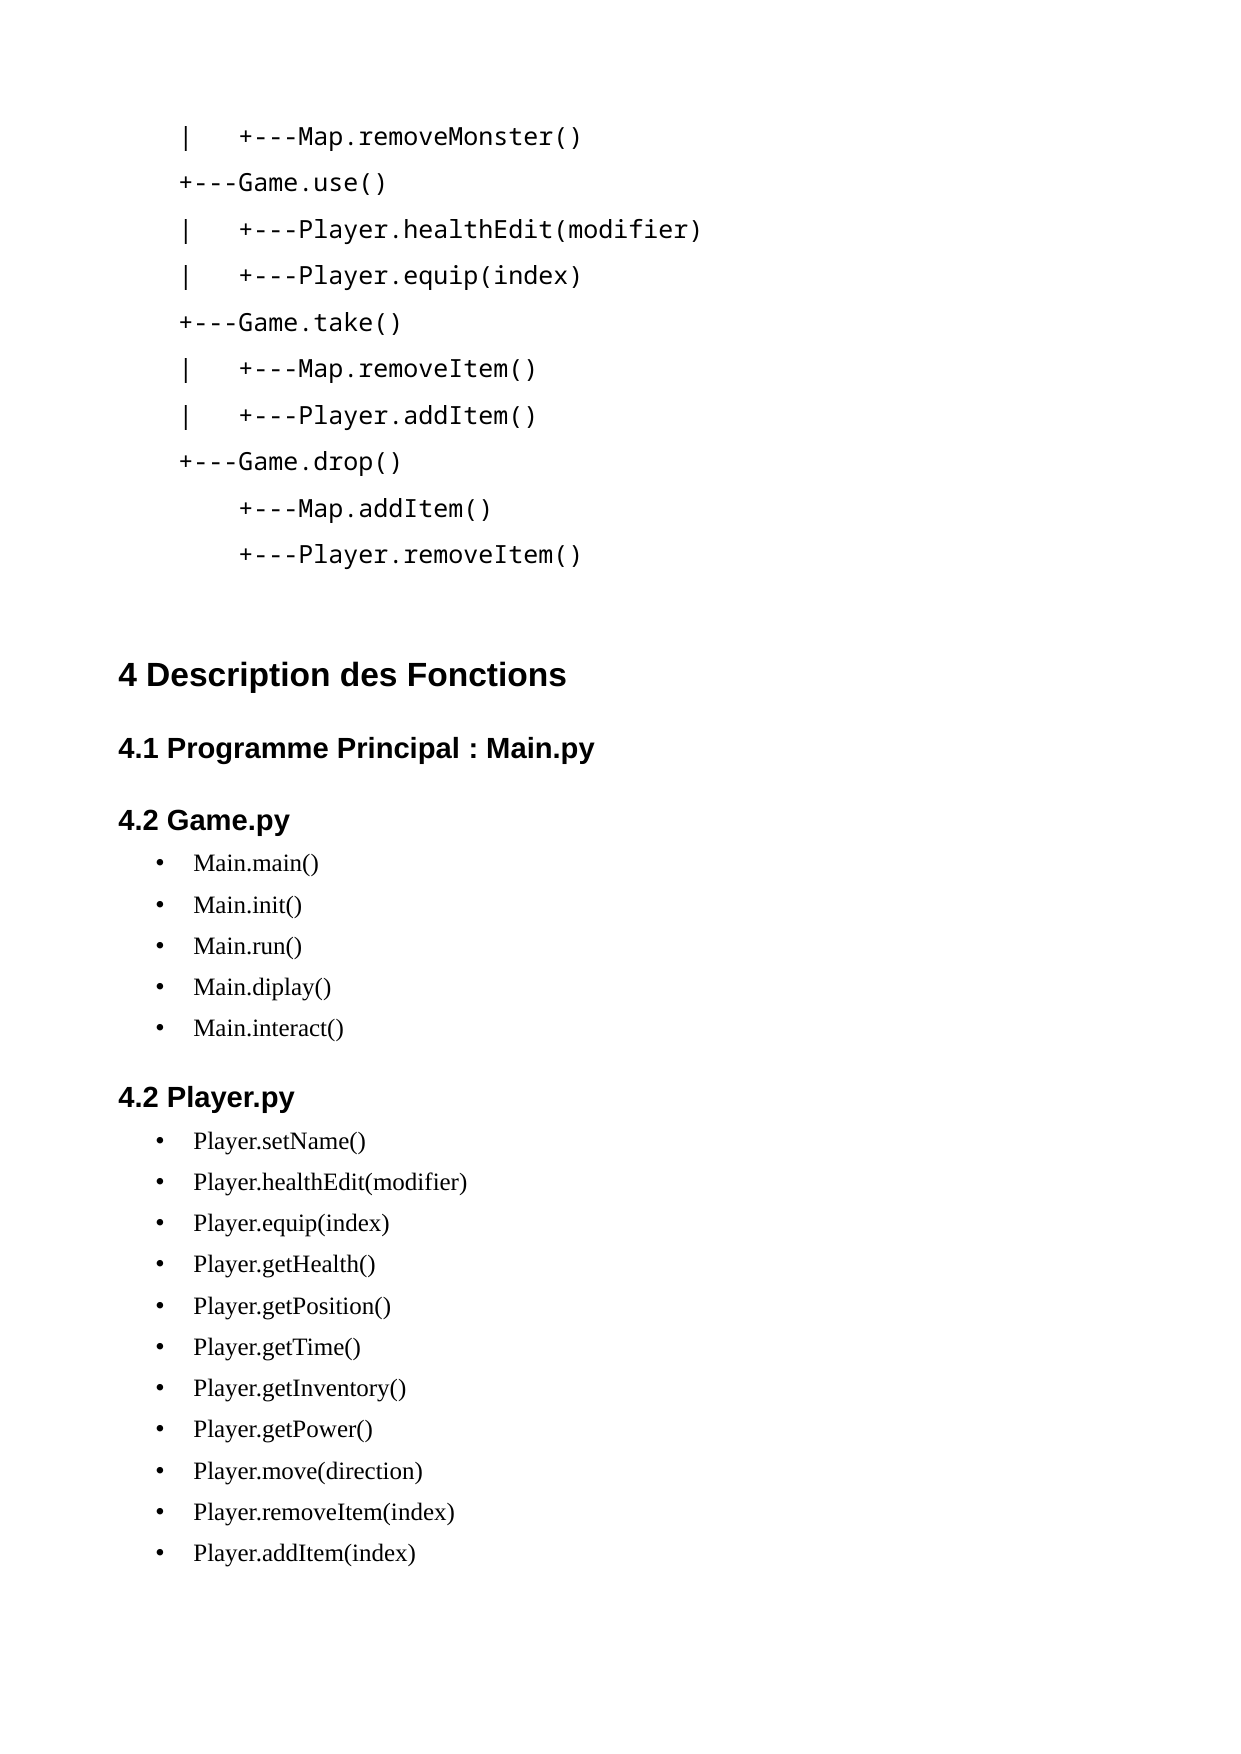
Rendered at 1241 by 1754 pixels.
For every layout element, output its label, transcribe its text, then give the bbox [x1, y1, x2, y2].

text | +---Player.equip(index) [118, 258, 1122, 292]
subtitle 4.2 Player.py [118, 1080, 1122, 1113]
list Main.interact() [156, 1013, 1122, 1042]
subtitle 4.2 Game.py [118, 802, 1122, 836]
text | +---Map.removeMonster() [118, 118, 1122, 152]
list Player.equip(index) [156, 1208, 1122, 1237]
list Main.main() [156, 848, 1122, 877]
list Player.getPosition() [156, 1291, 1122, 1319]
list Player.setName() [156, 1126, 1122, 1154]
list Player.addItem(index) [156, 1538, 1122, 1567]
list Main.diplay() [156, 972, 1122, 1001]
list Main.init() [156, 890, 1122, 918]
text +---Game.use() [118, 165, 1122, 199]
list Player.move(direction) [156, 1456, 1122, 1484]
text +---Map.addItem() [118, 491, 1122, 525]
text +---Player.removeItem() [118, 537, 1122, 571]
list Player.getTime() [156, 1332, 1122, 1361]
subtitle 4 Description des Fonctions [118, 655, 1122, 694]
list Player.getHealth() [156, 1249, 1122, 1278]
list Player.getPower() [156, 1414, 1122, 1443]
list Player.removeItem(index) [156, 1497, 1122, 1526]
text | +---Player.addItem() [118, 397, 1122, 432]
list Player.getInventory() [156, 1373, 1122, 1402]
list Player.healthEdit(modifier) [156, 1167, 1122, 1196]
text | +---Player.healthEdit(modifier) [118, 211, 1122, 245]
subtitle 4.1 Programme Principal : Main.py [118, 731, 1122, 765]
text | +---Map.removeItem() [118, 351, 1122, 385]
text +---Game.take() [118, 304, 1122, 338]
text +---Game.drop() [118, 444, 1122, 478]
list Main.run() [156, 931, 1122, 960]
